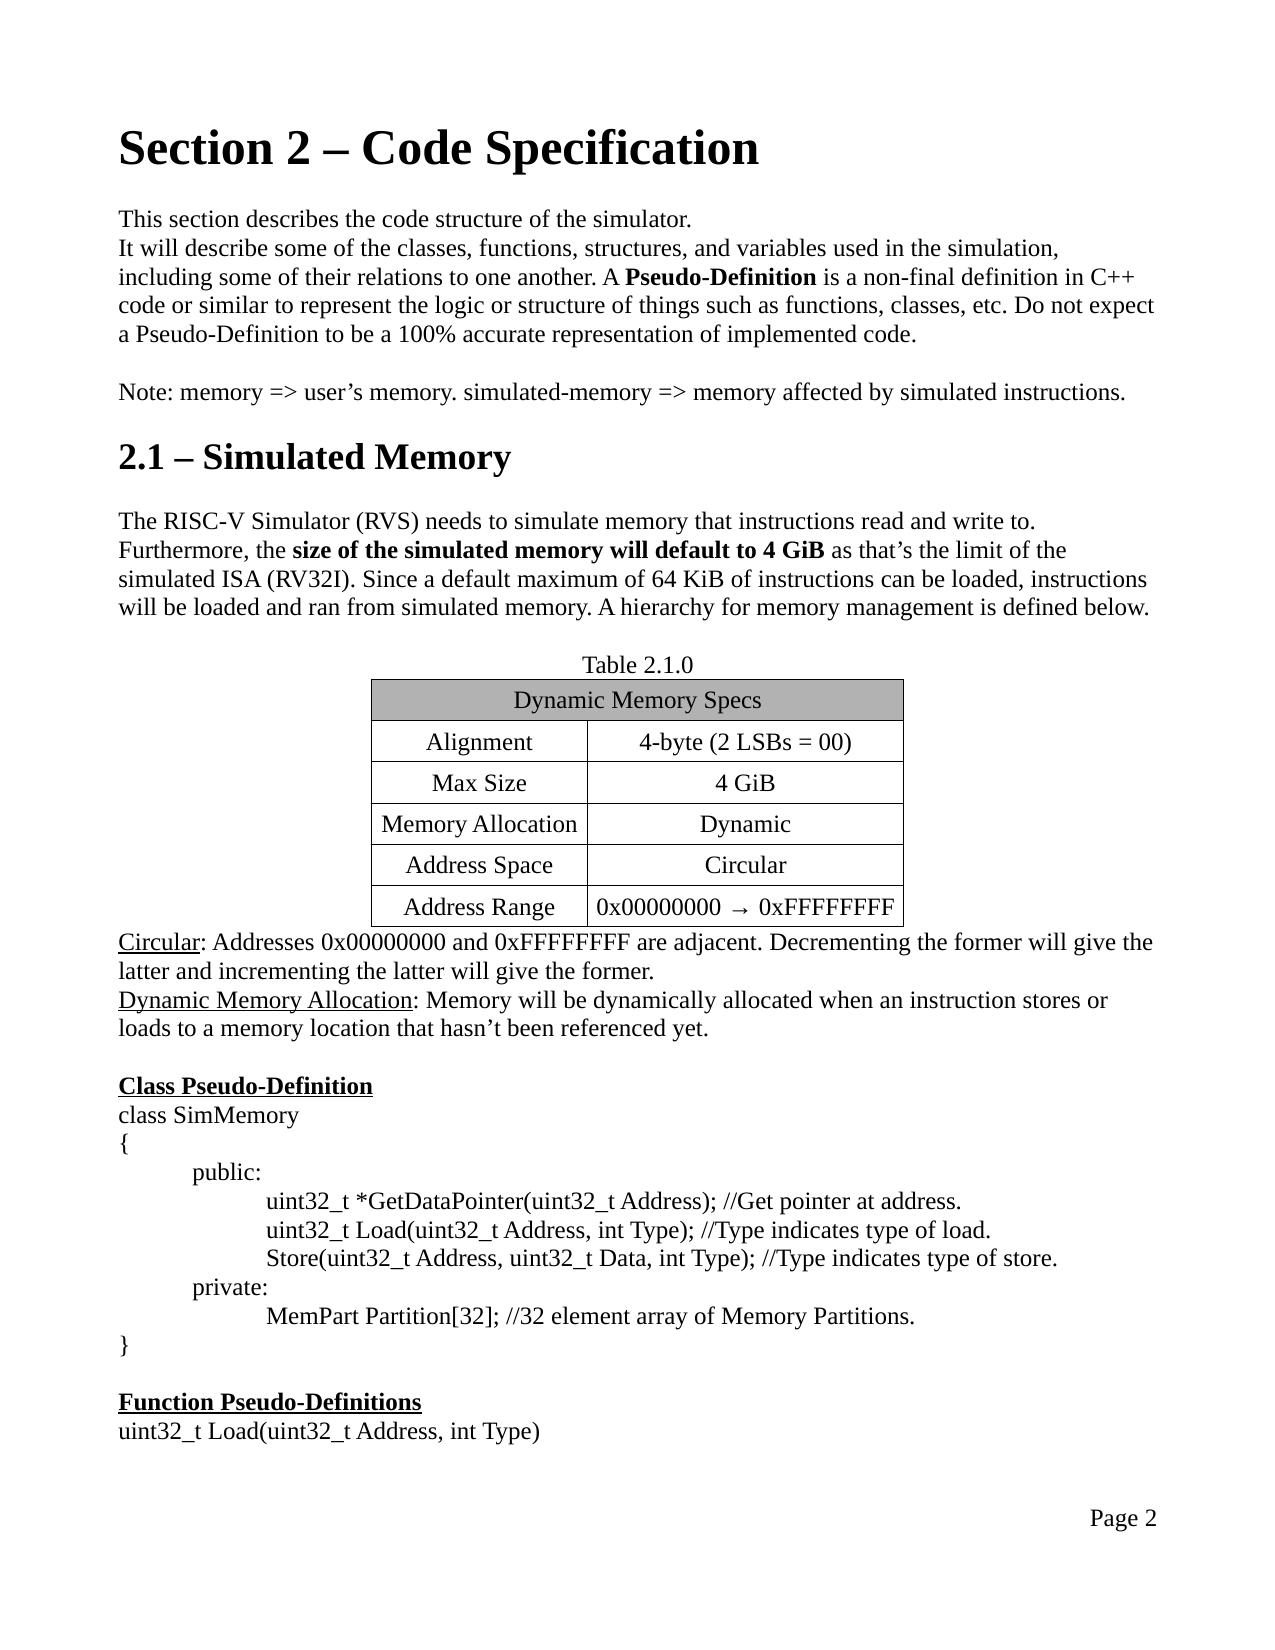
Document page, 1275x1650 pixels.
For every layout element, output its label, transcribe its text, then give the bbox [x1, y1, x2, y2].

text } [118, 1330, 1157, 1358]
table_cell 0x00000000 → 0xFFFFFFFF [588, 886, 903, 926]
text It will describe some of the classes, functions, structures, and variables used in the simulation, including some of their relations to one another. A Pseudo-Definition is a non-final definition in C++ code or similar to represent the logic or structure of things such as functions, classes, etc. Do not expect a Pseudo-Definition to be a 100% accurate representation of implemented code. [118, 233, 1157, 348]
table_cell 4 GiB [588, 762, 903, 802]
text uint32_t Load(uint32_t Address, int Type) [118, 1416, 1157, 1445]
table_cell Alignment [372, 721, 587, 761]
table_cell Max Size [372, 762, 587, 802]
text This section describes the code structure of the simulator. [118, 204, 1157, 233]
text uint32_t *GetDataPointer(uint32_t Address); //Get pointer at address. [118, 1186, 1157, 1215]
text Table 2.1.0 [118, 650, 1157, 679]
table_cell Address Range [372, 886, 587, 926]
text The RISC-V Simulator (RVS) needs to simulate memory that instructions read and write to. Furthermore, the size of the simulated memory will default to 4 GiB as that’s the limit of the simulated ISA (RV32I). Since a default maximum of 64 KiB of instructions can be loaded, instructions will be loaded and ran from simulated memory. A hierarchy for memory management is defined below. [118, 506, 1157, 621]
text Function Pseudo-Definitions [118, 1387, 1157, 1416]
text Store(uint32_t Address, uint32_t Data, int Type); //Type indicates type of store. [118, 1243, 1157, 1272]
table_cell 4-byte (2 LSBs = 00) [588, 721, 903, 761]
text { [118, 1128, 1157, 1157]
table_cell Memory Allocation [372, 804, 587, 844]
text Note: memory => user’s memory. simulated-memory => memory affected by simulated instructions. [118, 377, 1157, 406]
text uint32_t Load(uint32_t Address, int Type); //Type indicates type of load. [118, 1215, 1157, 1243]
text private: [118, 1272, 1157, 1301]
text Section 2 – Code Specification [118, 118, 1157, 176]
text class SimMemory [118, 1100, 1157, 1128]
table_cell Dynamic [588, 804, 903, 844]
text Dynamic Memory Allocation: Memory will be dynamically allocated when an instruction stores or loads to a memory location that hasn’t been referenced yet. [118, 985, 1157, 1042]
text Class Pseudo-Definition [118, 1071, 1157, 1100]
table_header Dynamic Memory Specs [372, 680, 903, 720]
text Circular: Addresses 0x00000000 and 0xFFFFFFFF are adjacent. Decrementing the former will give the latter and incrementing the latter will give the former. [118, 927, 1157, 985]
text 2.1 – Simulated Memory [118, 434, 1157, 477]
table_cell Address Space [372, 845, 587, 885]
text MemPart Partition[32]; //32 element array of Memory Partitions. [118, 1301, 1157, 1330]
text public: [118, 1157, 1157, 1186]
table_cell Circular [588, 845, 903, 885]
